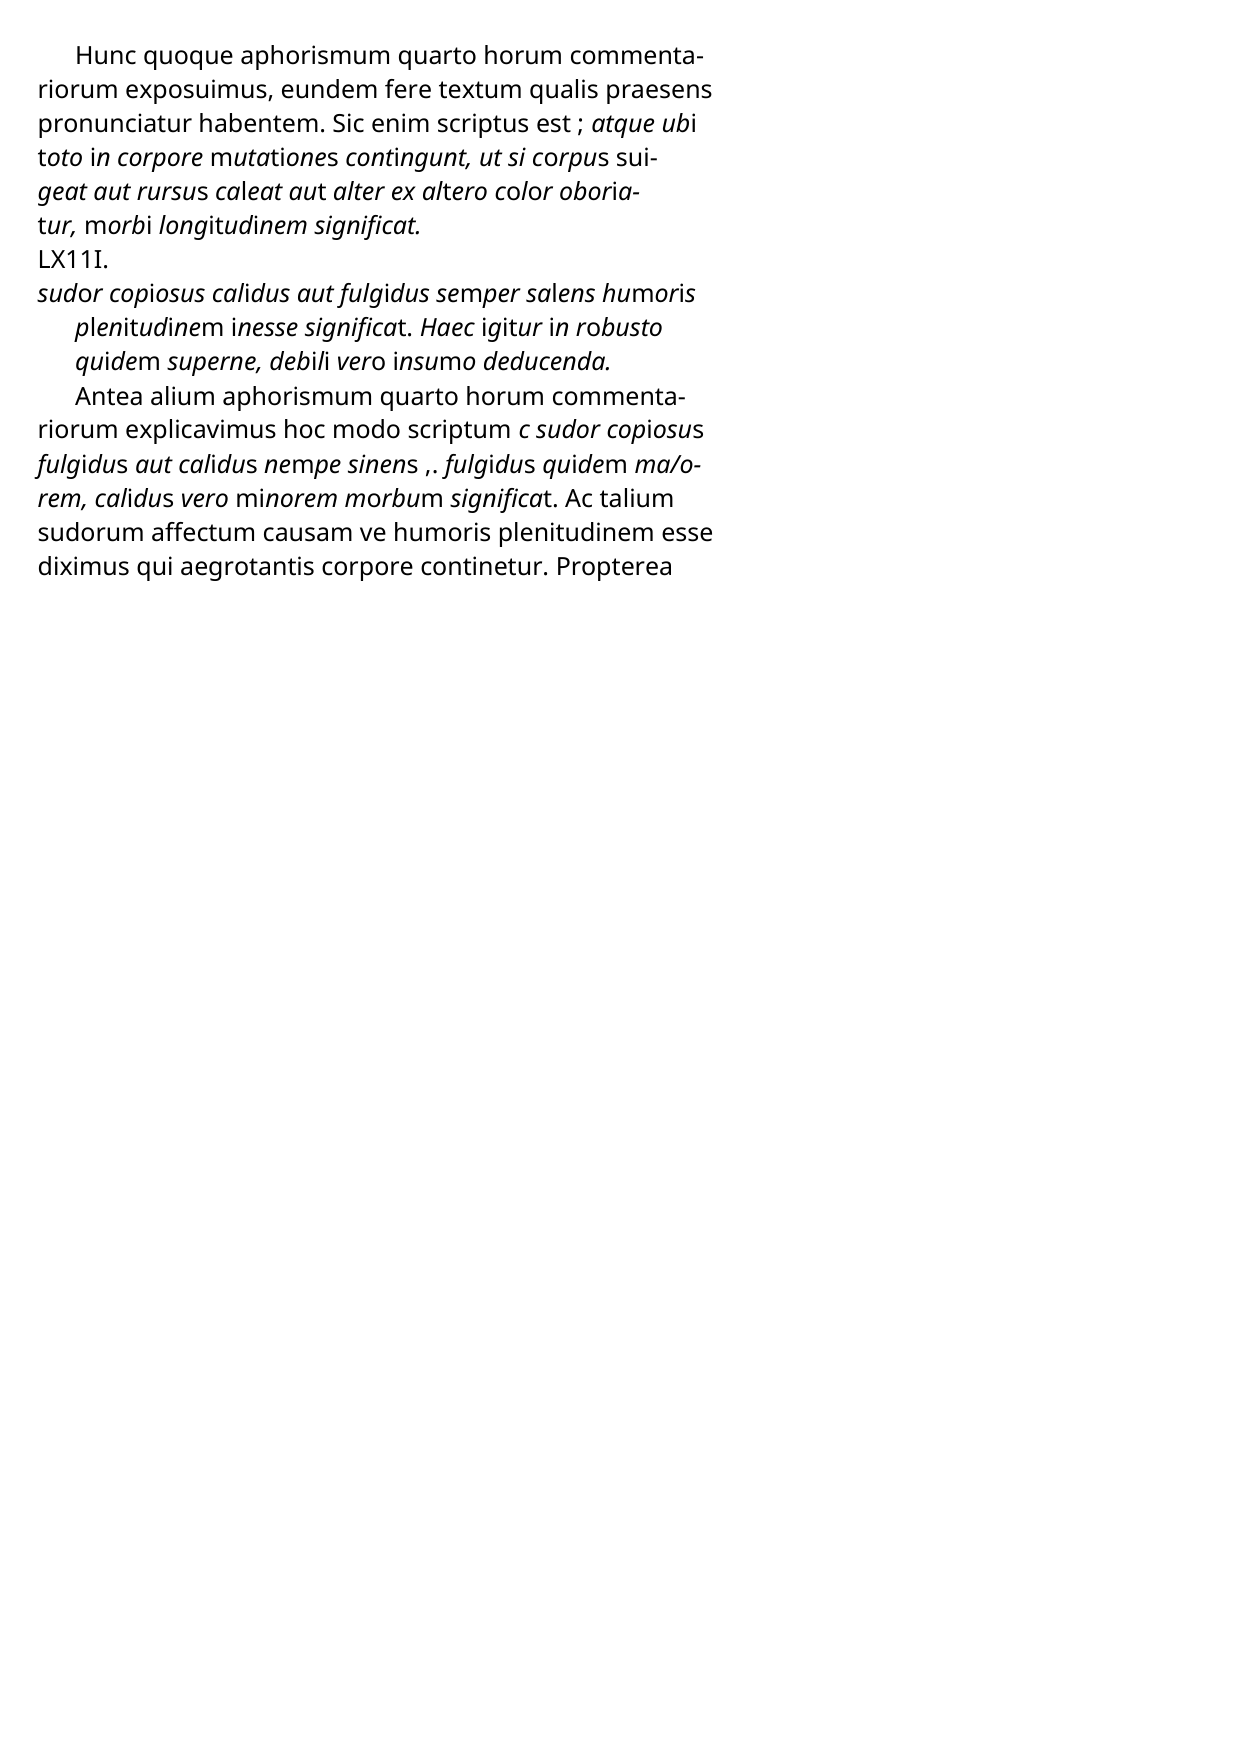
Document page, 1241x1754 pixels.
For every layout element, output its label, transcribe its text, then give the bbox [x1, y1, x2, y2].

text sudor copiosus calidus aut fulgidus semper salens humoris plenitudinem inesse significat. Haec igitur in robusto quidem superne, debili vero insumo deducenda. [37, 276, 1203, 378]
text Hunc quoque aphorismum quarto horum commenta- riorum exposuimus, eundem fere textum qualis praesens pronunciatur habentem. Sic enim scriptus est ; atque ubi toto in corpore mutationes contingunt, ut si corpus sui- geat aut rursus caleat aut alter ex altero color oboria- tur, morbi longitudinem significat. [37, 37, 1203, 242]
text LX11I. [37, 242, 1203, 276]
text Antea alium aphorismum quarto horum commenta- riorum explicavimus hoc modo scriptum c sudor copiosus fulgidus aut calidus nempe sinens ,. fulgidus quidem ma/o- rem, calidus vero minorem morbum significat. Ac talium sudorum affectum causam ve humoris plenitudinem esse diximus qui aegrotantis corpore continetur. Propterea [37, 378, 1203, 582]
